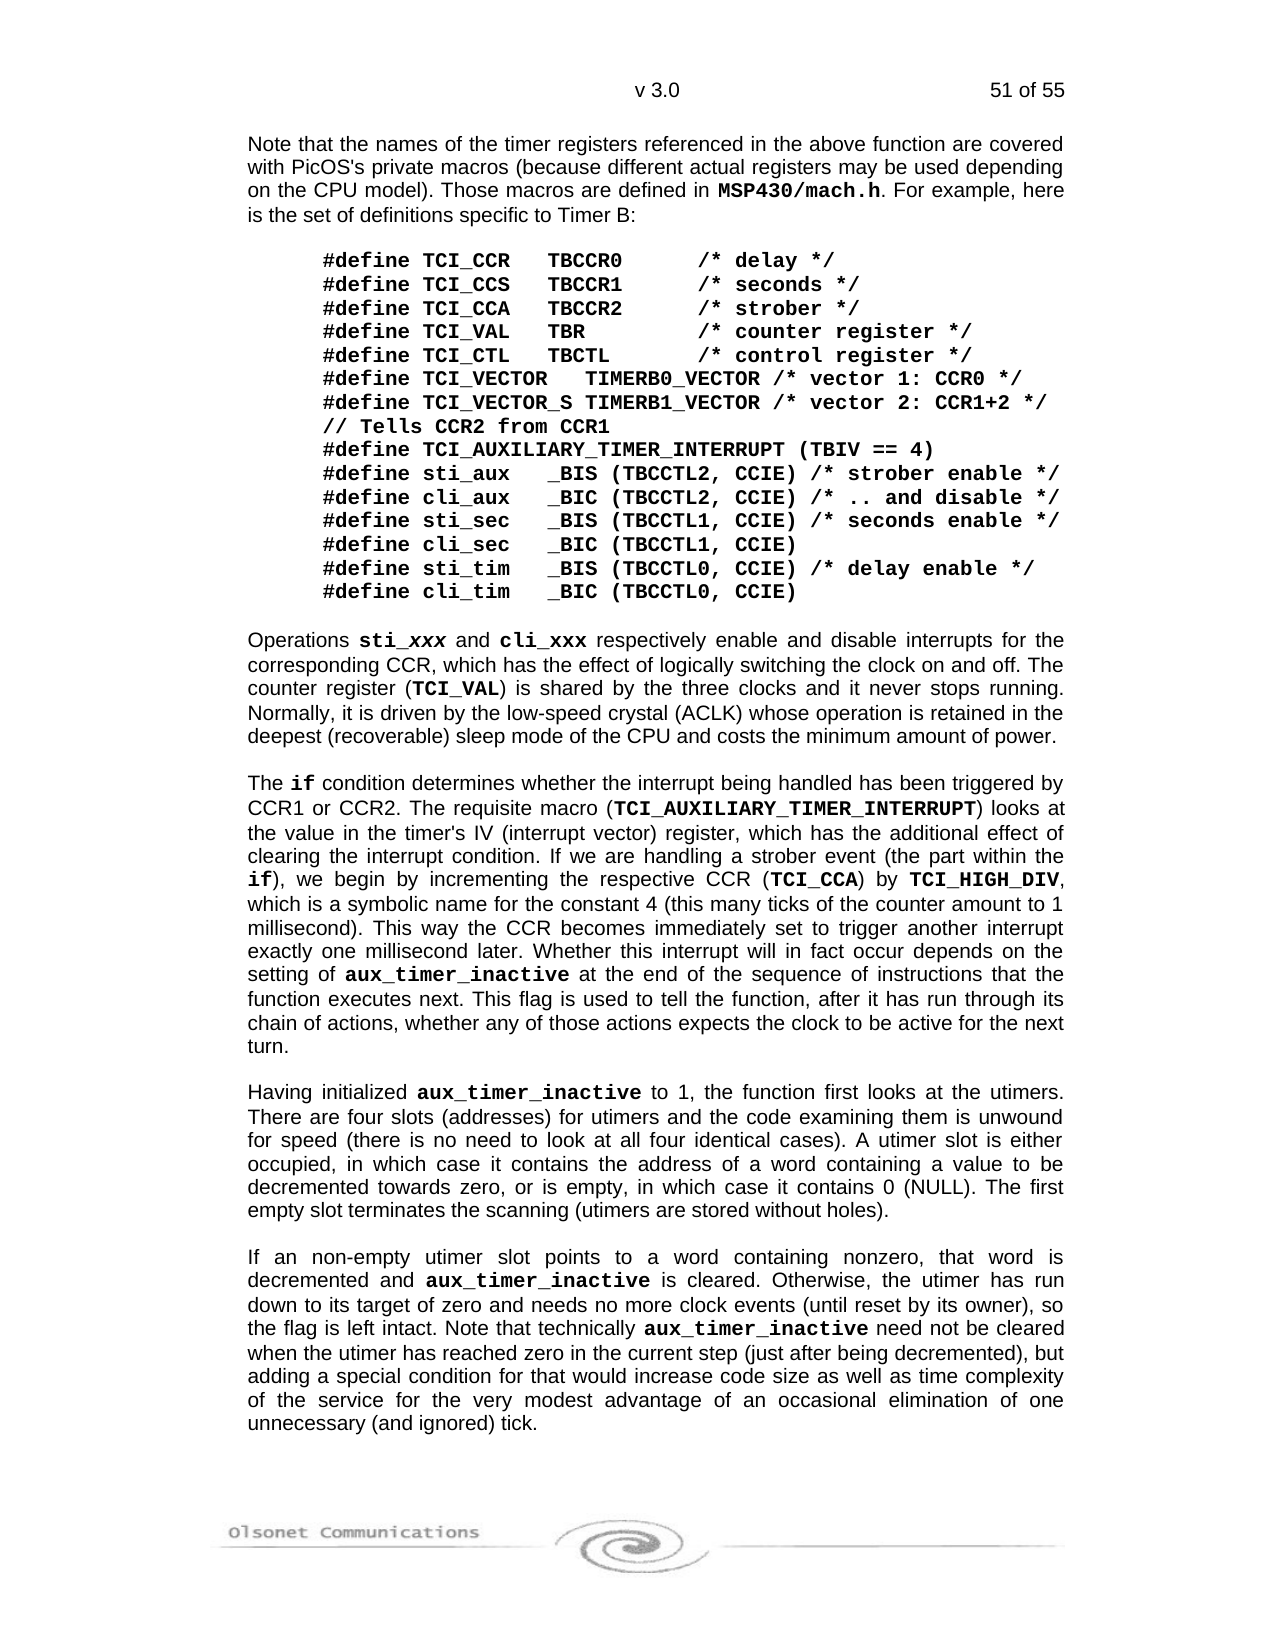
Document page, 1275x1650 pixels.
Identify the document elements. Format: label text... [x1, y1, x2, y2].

text #define TCI_CCA TBCCR2 /* strober */ [247, 297, 1065, 321]
text Having initialized aux_timer_inactive to 1, the function first looks at the utimers. There are four slots (addresses) for utimers and the code examining them is unwound for speed (there is no need to look at all four identical cases). A utimer slot is either occupied, in which case it contains the address of a word containing a value to be decremented towards zero, or is empty, in which case it contains 0 (NULL). The first empty slot terminates the scanning (utimers are stored without holes). [247, 1081, 1065, 1222]
text #define cli_aux _BIC (TBCCTL2, CCIE) /* .. and disable */ [247, 487, 1065, 510]
text #define cli_tim _BIC (TBCCTL0, CCIE) [247, 581, 1065, 605]
text If an non-empty utimer slot points to a word containing nonzero, that word is decremented and aux_timer_inactive is cleared. Otherwise, the utimer has run down to its target of zero and needs no more clock events (until reset by its owner), so the flag is left intact. Note that technically aux_timer_inactive need not be cleared when the utimer has reached zero in the current step (just after being decremented), but adding a special condition for that would increase code size as well as time complexity of the service for the very modest advantage of an occasional elimination of one unnecessary (and ignored) tick. [247, 1245, 1065, 1435]
text #define TCI_CCR TBCCR0 /* delay */ [247, 250, 1065, 274]
text #define TCI_VECTOR TIMERB0_VECTOR /* vector 1: CCR0 */ [247, 368, 1065, 392]
picture [210, 1504, 1065, 1596]
text #define cli_sec _BIC (TBCCTL1, CCIE) [247, 534, 1065, 558]
text Operations sti_xxx and cli_xxx respectively enable and disable interrupts for the corresponding CCR, which has the effect of logically switching the clock on and off. The counter register (TCI_VAL) is shared by the three clocks and it never stops running. Normally, it is driven by the low-speed crystal (ACLK) whose operation is retained in the deepest (recoverable) sleep mode of the CPU and costs the minimum amount of power. [247, 628, 1065, 748]
text #define TCI_VECTOR_S TIMERB1_VECTOR /* vector 2: CCR1+2 */ [247, 392, 1065, 416]
text #define TCI_CCS TBCCR1 /* seconds */ [247, 274, 1065, 297]
text #define TCI_VAL TBR /* counter register */ [247, 321, 1065, 345]
text // Tells CCR2 from CCR1 [247, 416, 1065, 439]
text #define TCI_CTL TBCTL /* control register */ [247, 345, 1065, 368]
text The if condition determines whether the interrupt being handled has been triggered by CCR1 or CCR2. The requisite macro (TCI_AUXILIARY_TIMER_INTERRUPT) looks at the value in the timer's IV (interrupt vector) register, which has the additional effect of clearing the interrupt condition. If we are handling a strober event (the part within the if), we begin by incrementing the respective CCR (TCI_CCA) by TCI_HIGH_DIV, which is a symbolic name for the constant 4 (this many ticks of the counter amount to 1 millisecond). This way the CCR becomes immediately set to trigger another interrupt exactly one millisecond later. Whether this interrupt will in fact occur depends on the setting of aux_timer_inactive at the end of the sequence of instructions that the function executes next. This flag is used to tell the function, after it has run through its chain of actions, whether any of those actions expects the clock to be active for the next turn. [247, 771, 1065, 1057]
text #define sti_aux _BIS (TBCCTL2, CCIE) /* strober enable */ [247, 463, 1065, 487]
text #define sti_tim _BIS (TBCCTL0, CCIE) /* delay enable */ [247, 558, 1065, 581]
text #define sti_sec _BIS (TBCCTL1, CCIE) /* seconds enable */ [247, 510, 1065, 534]
text Note that the names of the timer registers referenced in the above function are covered with PicOS's private macros (because different actual registers may be used depending on the CPU model). Those macros are defined in MSP430/mach.h. For example, here is the set of definitions specific to Timer B: [247, 132, 1065, 227]
text #define TCI_AUXILIARY_TIMER_INTERRUPT (TBIV == 4) [247, 439, 1065, 463]
